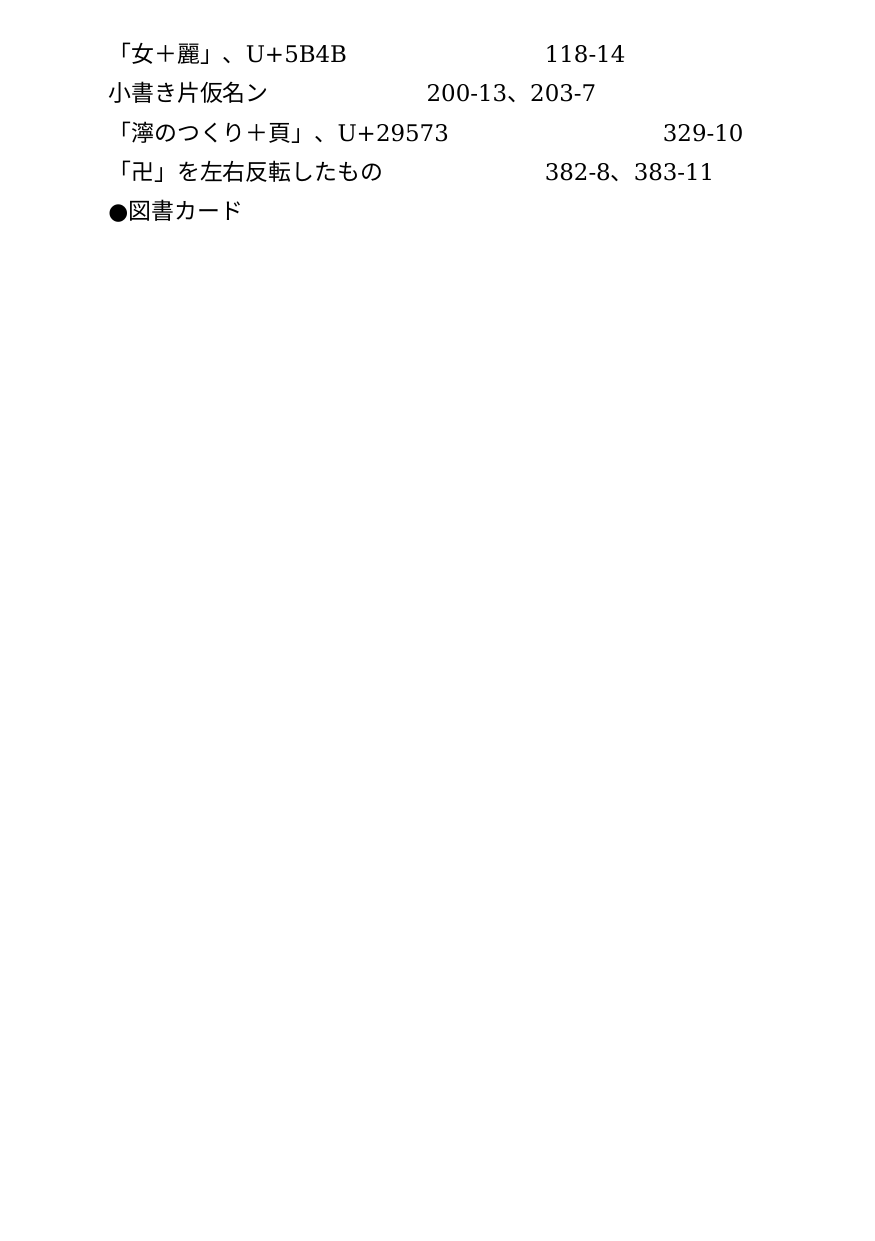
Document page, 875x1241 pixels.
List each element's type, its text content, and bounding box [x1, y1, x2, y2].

text 「濘のつくり＋頁」、U+29573 329-10 [72, 114, 802, 148]
text 「女＋麗」、U+5B4B 118-14 [72, 36, 802, 69]
text 小書き片仮名ン 200-13、203-7 [72, 75, 802, 108]
text 「卍」を左右反転したもの 382-8、383-11 [72, 153, 802, 187]
text ●図書カード [72, 193, 802, 226]
